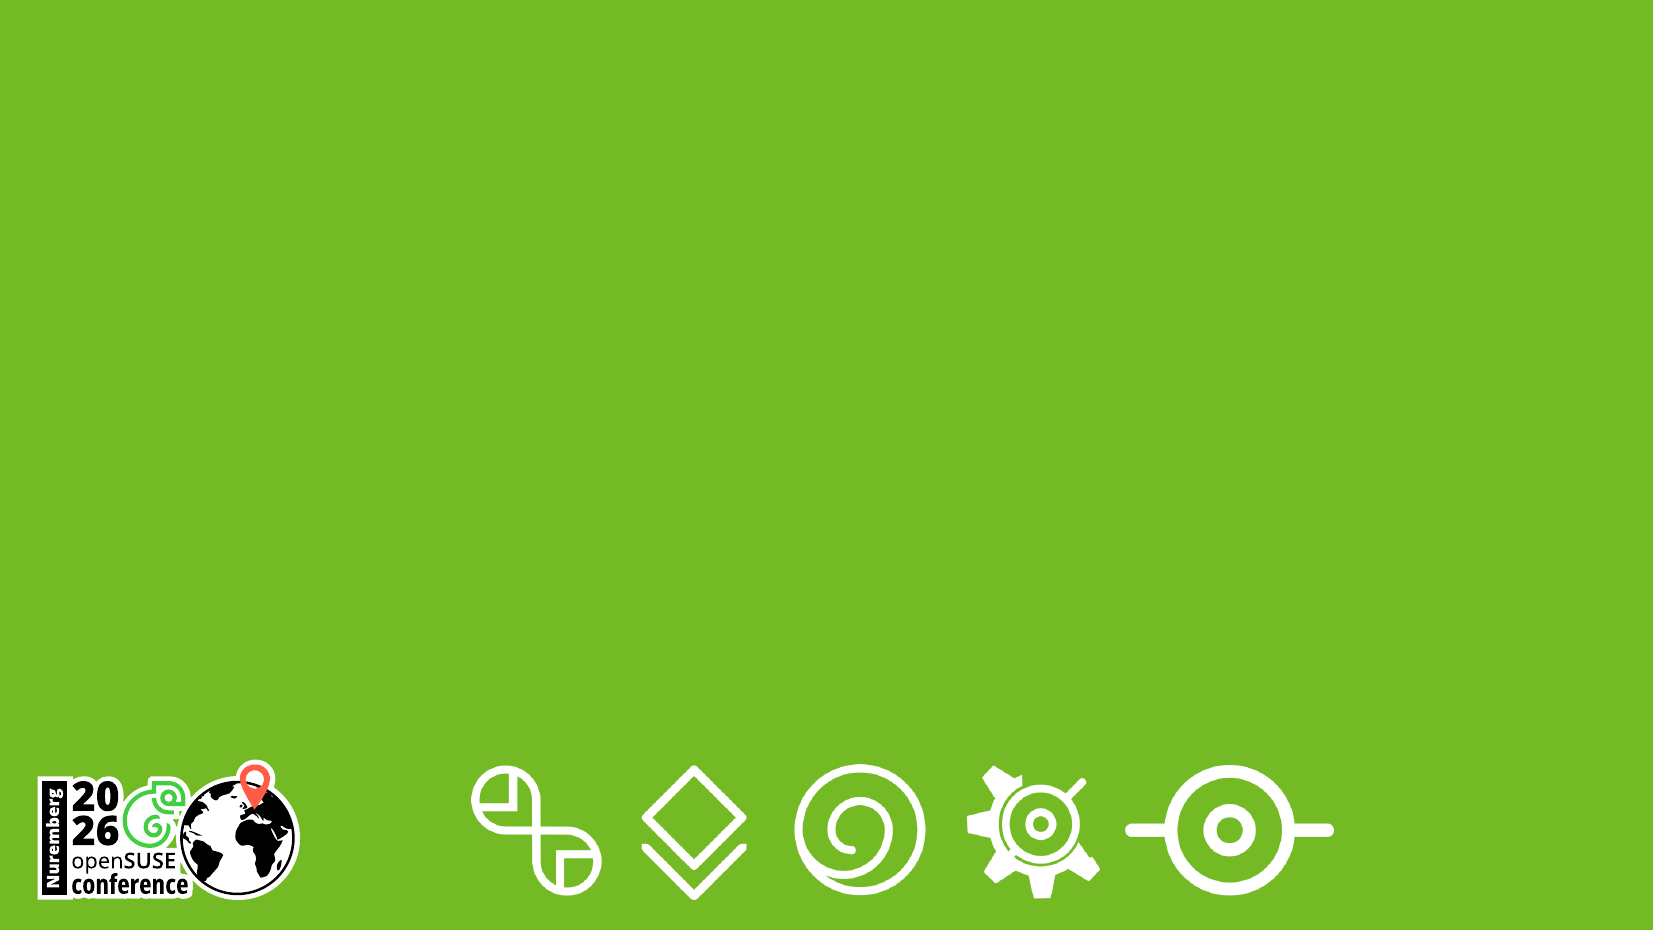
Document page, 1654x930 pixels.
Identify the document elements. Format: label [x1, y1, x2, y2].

picture [471, 764, 1334, 900]
